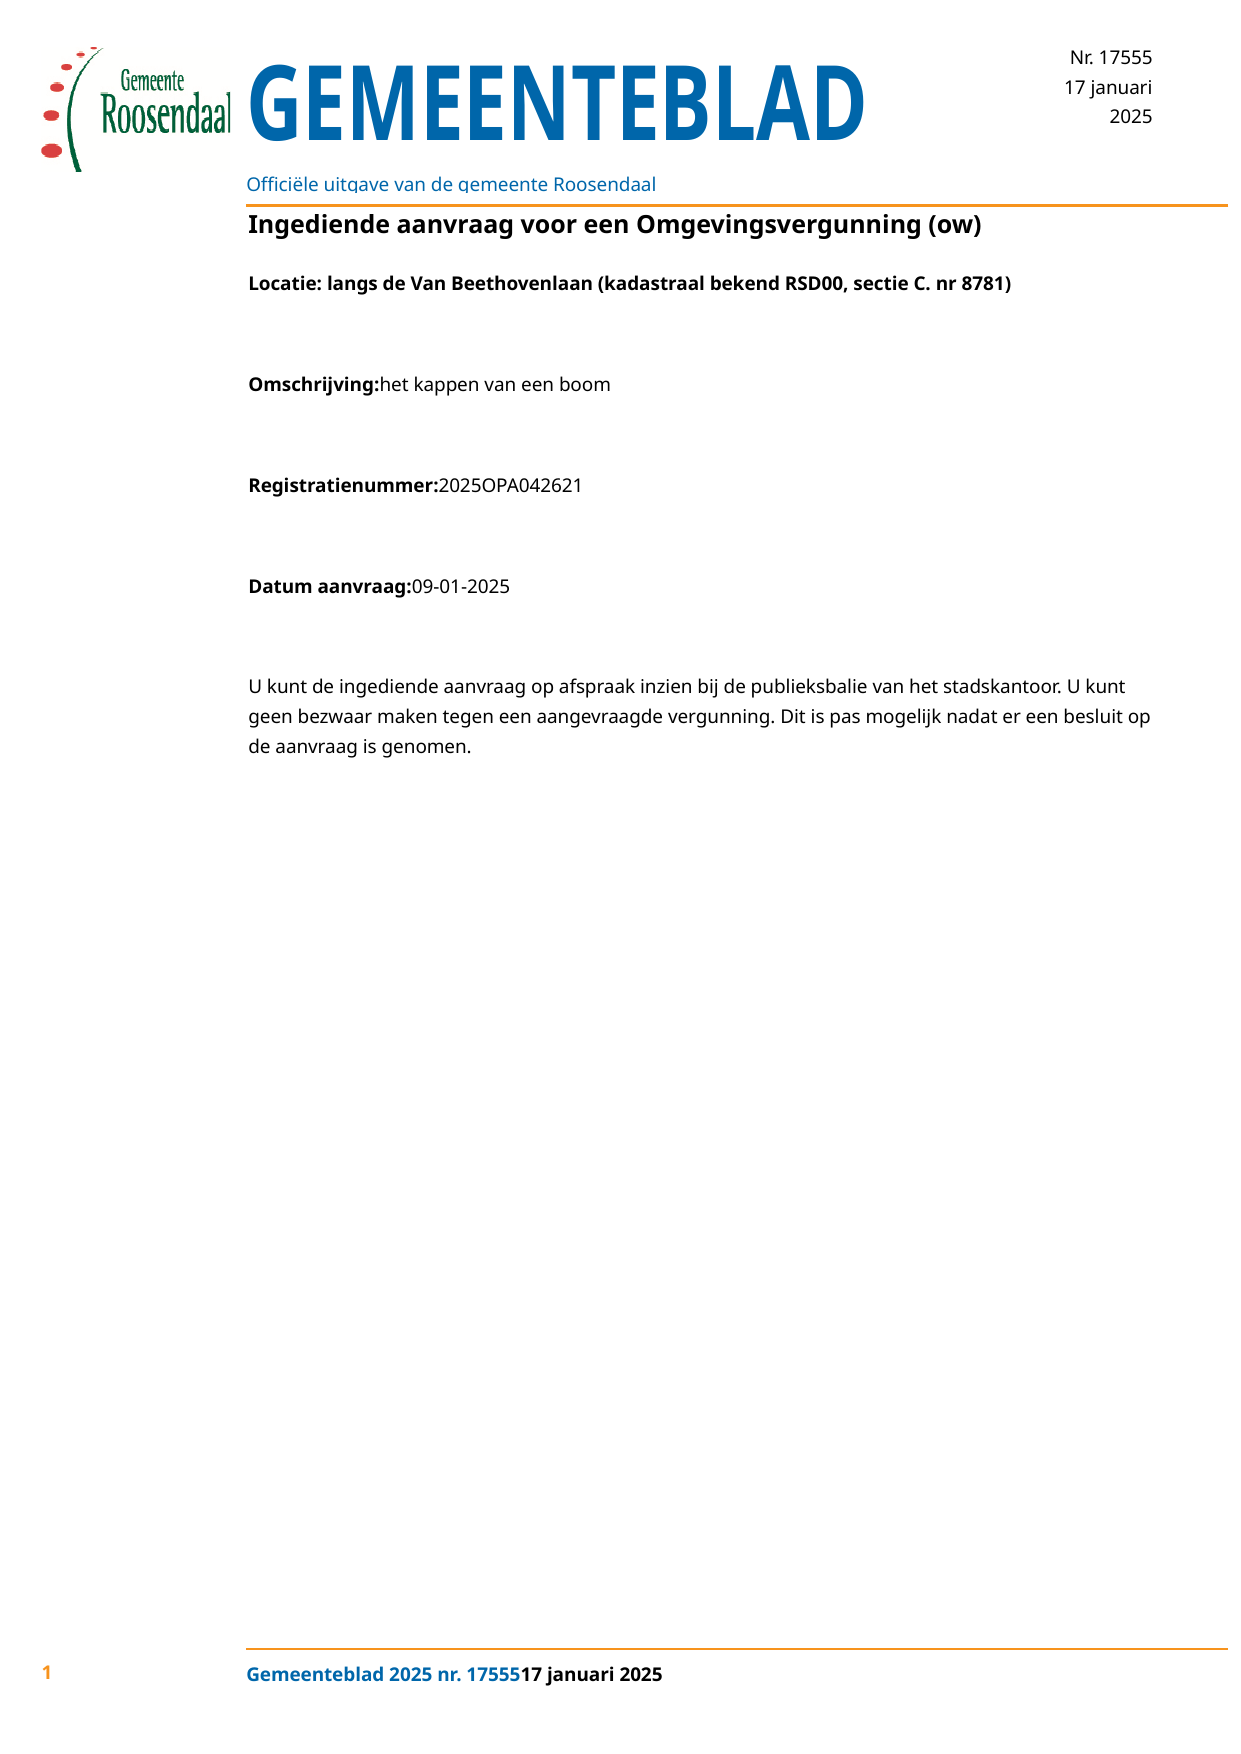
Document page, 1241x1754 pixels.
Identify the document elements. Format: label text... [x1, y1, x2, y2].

text Ingediende aanvraag voor een Omgevingsvergunning (ow) [248, 207, 1152, 241]
text Registratienummer:2025OPA042621 [248, 472, 1152, 498]
picture [41, 47, 231, 172]
text Datum aanvraag:09-01-2025 [248, 573, 1152, 598]
text Omschrijving:het kappen van een boom [248, 371, 1152, 397]
text U kunt de ingediende aanvraag op afspraak inzien bij de publieksbalie van het stadskantoor. U kunt geen bezwaar maken tegen een aangevraagde vergunning. Dit is pas mogelijk nadat er een besluit op de aanvraag is genomen. [248, 674, 1152, 758]
text Locatie: langs de Van Beethovenlaan (kadastraal bekend RSD00, sectie C. nr 8781) [248, 270, 1152, 296]
